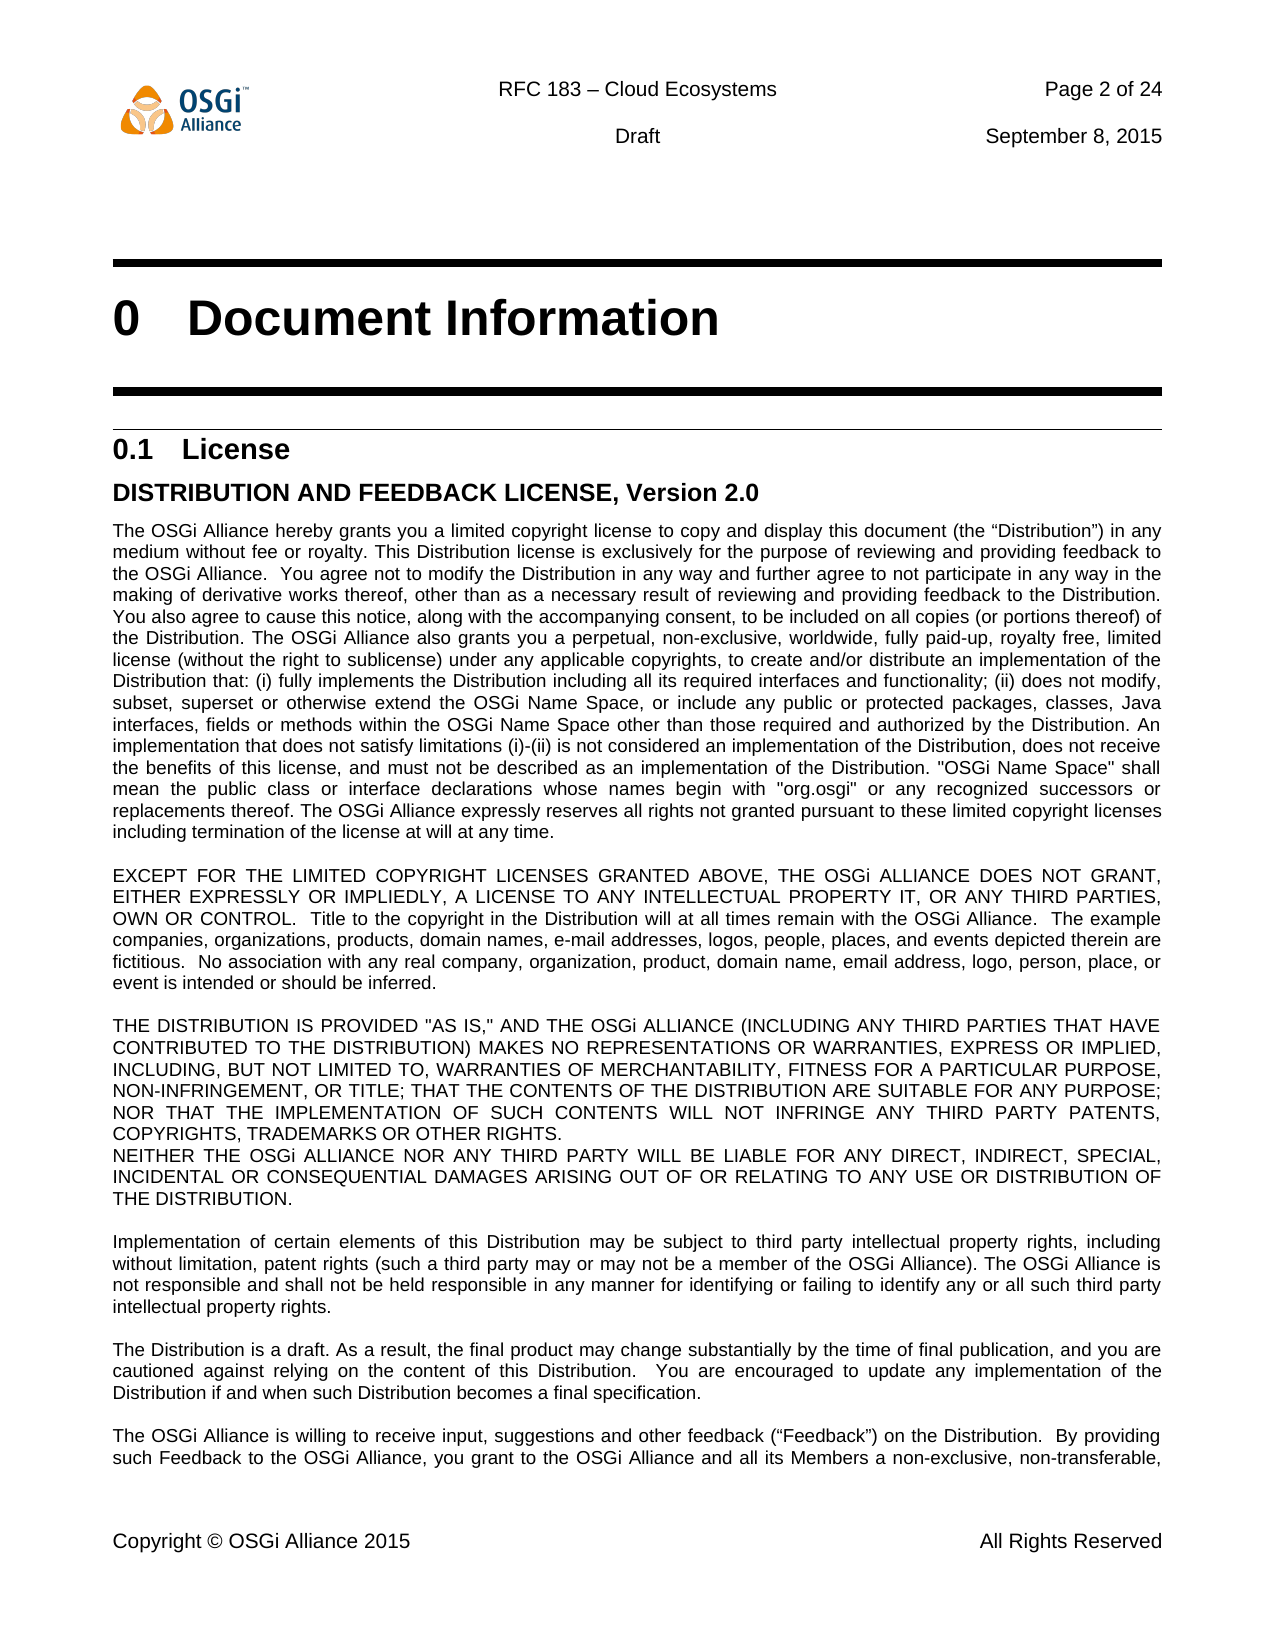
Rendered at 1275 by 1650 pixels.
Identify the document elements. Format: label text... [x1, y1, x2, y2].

text The Distribution is a draft. As a result, the final product may change substantially by the time of final publication, and you are cautioned against relying on the content of this Distribution. You are encouraged to update any implementation of the Distribution if and when such Distribution becomes a final specification. [112, 1339, 1162, 1403]
text THE DISTRIBUTION IS PROVIDED "AS IS," AND THE OSGi ALLIANCE (INCLUDING ANY THIRD PARTIES THAT HAVE CONTRIBUTED TO THE DISTRIBUTION) MAKES NO REPRESENTATIONS OR WARRANTIES, EXPRESS OR IMPLIED, INCLUDING, BUT NOT LIMITED TO, WARRANTIES OF MERCHANTABILITY, FITNESS FOR A PARTICULAR PURPOSE, NON-INFRINGEMENT, OR TITLE; THAT THE CONTENTS OF THE DISTRIBUTION ARE SUITABLE FOR ANY PURPOSE; NOR THAT THE IMPLEMENTATION OF SUCH CONTENTS WILL NOT INFRINGE ANY THIRD PARTY PATENTS, COPYRIGHTS, TRADEMARKS OR OTHER RIGHTS. [112, 1015, 1162, 1145]
text The OSGi Alliance hereby grants you a limited copyright license to copy and display this document (the “Distribution”) in any medium without fee or royalty. This Distribution license is exclusively for the purpose of reviewing and providing feedback to the OSGi Alliance. You agree not to modify the Distribution in any way and further agree to not participate in any way in the making of derivative works thereof, other than as a necessary result of reviewing and providing feedback to the Distribution. You also agree to cause this notice, along with the accompanying consent, to be included on all copies (or portions thereof) of the Distribution. The OSGi Alliance also grants you a perpetual, non-exclusive, worldwide, fully paid-up, royalty free, limited license (without the right to sublicense) under any applicable copyrights, to create and/or distribute an implementation of the Distribution that: (i) fully implements the Distribution including all its required interfaces and functionality; (ii) does not modify, subset, superset or otherwise extend the OSGi Name Space, or include any public or protected packages, classes, Java interfaces, fields or methods within the OSGi Name Space other than those required and authorized by the Distribution. An implementation that does not satisfy limitations (i)-(ii) is not considered an implementation of the Distribution, does not receive the benefits of this license, and must not be described as an implementation of the Distribution. "OSGi Name Space" shall mean the public class or interface declarations whose names begin with "org.osgi" or any recognized successors or replacements thereof. The OSGi Alliance expressly reserves all rights not granted pursuant to these limited copyright licenses including termination of the license at will at any time. [112, 519, 1162, 843]
text The OSGi Alliance is willing to receive input, suggestions and other feedback (“Feedback”) on the Distribution. By providing such Feedback to the OSGi Alliance, you grant to the OSGi Alliance and all its Members a non-exclusive, non-transferable, [112, 1425, 1162, 1468]
subtitle License [112, 430, 1162, 466]
text EXCEPT FOR THE LIMITED COPYRIGHT LICENSES GRANTED ABOVE, THE OSGi ALLIANCE DOES NOT GRANT, EITHER EXPRESSLY OR IMPLIEDLY, A LICENSE TO ANY INTELLECTUAL PROPERTY IT, OR ANY THIRD PARTIES, OWN OR CONTROL. Title to the copyright in the Distribution will at all times remain with the OSGi Alliance. The example companies, organizations, products, domain names, e-mail addresses, logos, people, places, and events depicted therein are fictitious. No association with any real company, organization, product, domain name, email address, logo, person, place, or event is intended or should be inferred. [112, 864, 1162, 994]
text NEITHER THE OSGi ALLIANCE NOR ANY THIRD PARTY WILL BE LIABLE FOR ANY DIRECT, INDIRECT, SPECIAL, INCIDENTAL OR CONSEQUENTIAL DAMAGES ARISING OUT OF OR RELATING TO ANY USE OR DISTRIBUTION OF THE DISTRIBUTION. [112, 1145, 1162, 1209]
subtitle Document Information [112, 260, 1162, 396]
text DISTRIBUTION AND FEEDBACK LICENSE, Version 2.0 [112, 478, 1162, 507]
text Implementation of certain elements of this Distribution may be subject to third party intellectual property rights, including without limitation, patent rights (such a third party may or may not be a member of the OSGi Alliance). The OSGi Alliance is not responsible and shall not be held responsible in any manner for identifying or failing to identify any or all such third party intellectual property rights. [112, 1231, 1162, 1317]
picture [113, 78, 257, 142]
